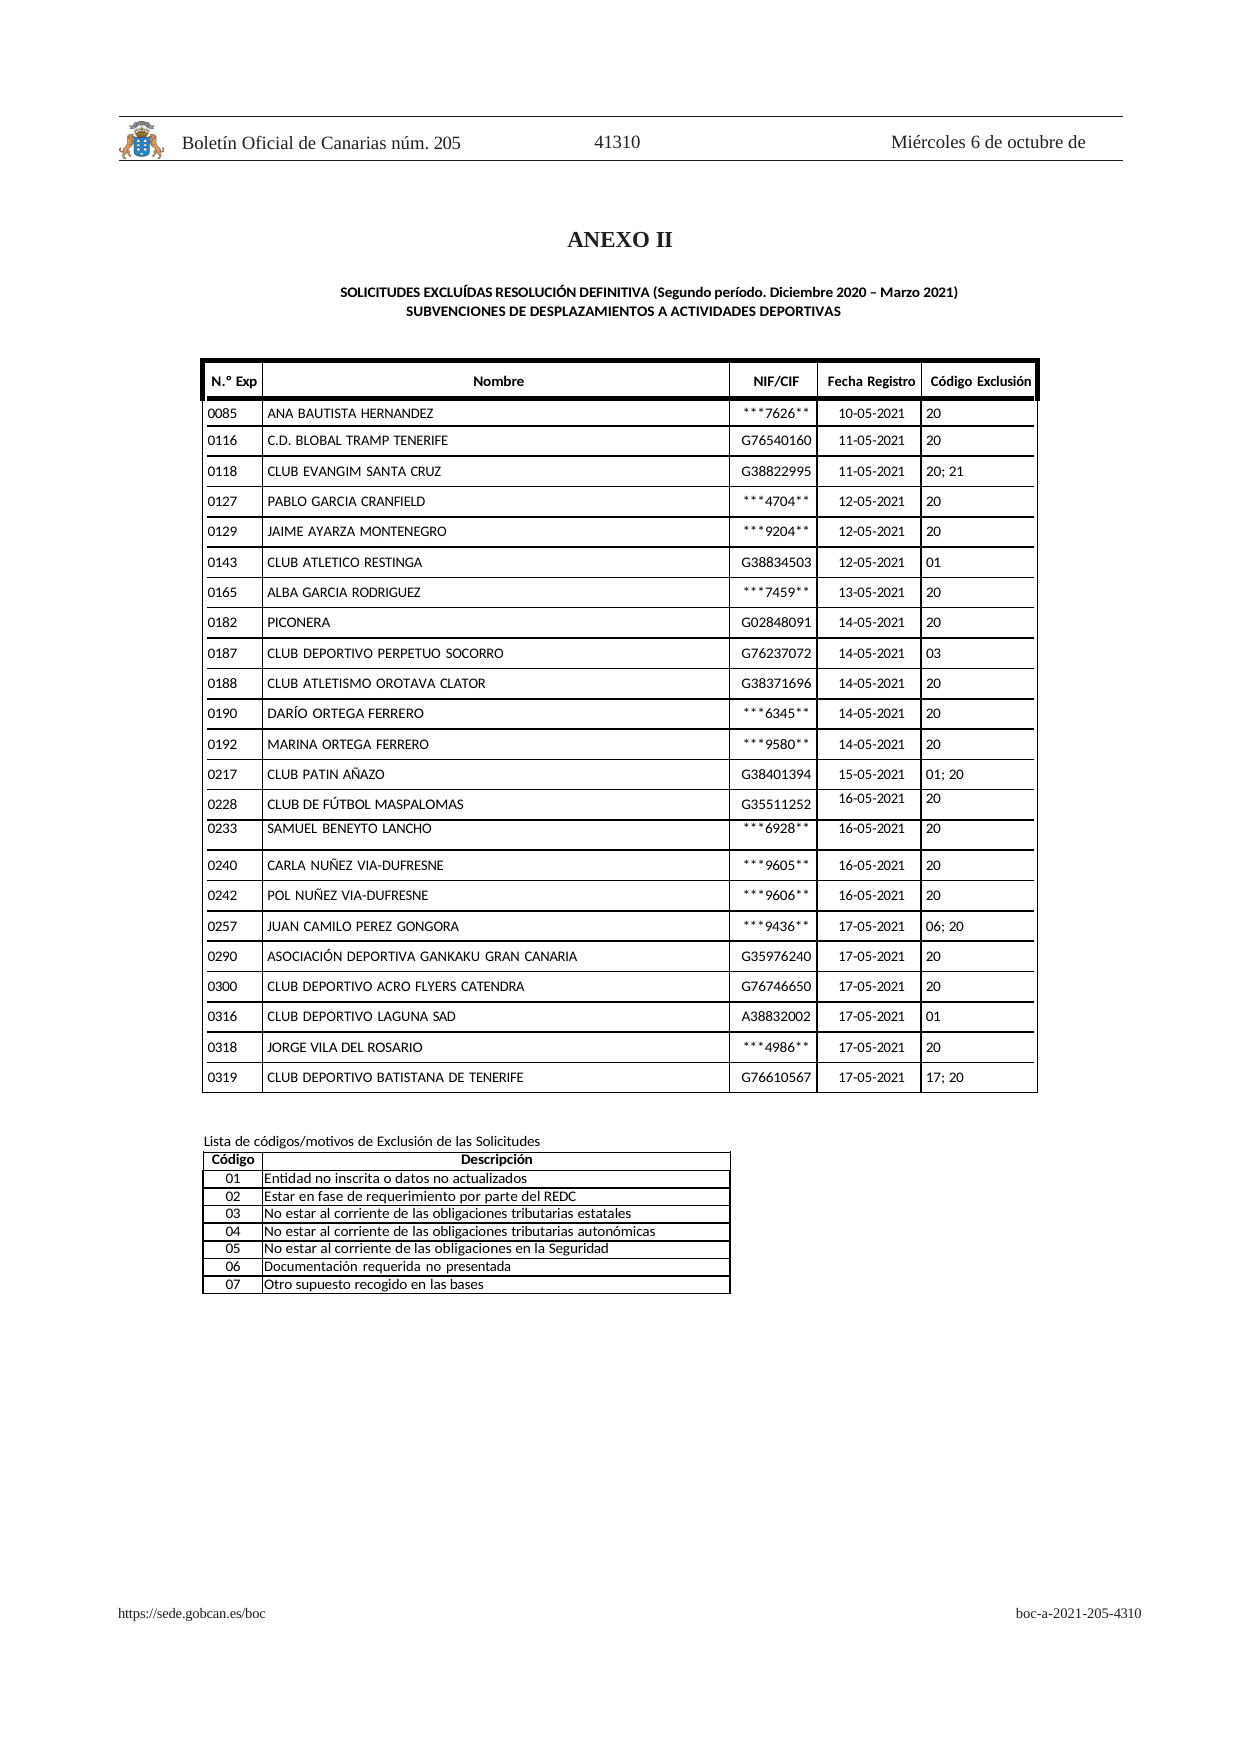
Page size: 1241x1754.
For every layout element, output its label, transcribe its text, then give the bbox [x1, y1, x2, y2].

table_cell 14-05-2021 [818, 608, 920, 637]
table_cell 0188 [203, 668, 262, 698]
table_cell CLUB DEPORTIVO PERPETUO SOCORRO [263, 639, 729, 667]
table_cell 0127 [203, 486, 262, 516]
text Lista de códigos/motivos de Exclusión de las Solicitudes [203, 1132, 1152, 1150]
table_cell 20 [922, 971, 1037, 1001]
table_cell 20 [922, 486, 1037, 516]
text Miércoles 6 de octubre de 2021 [891, 132, 1125, 153]
table_cell 17-05-2021 [818, 1063, 920, 1092]
table_cell 14-05-2021 [818, 730, 920, 758]
table_cell 17-05-2021 [818, 972, 920, 1001]
table_cell ANA BAUTISTA HERNANDEZ [263, 401, 729, 425]
table_cell 14-05-2021 [818, 639, 920, 667]
table_cell G76610567 [730, 1063, 816, 1092]
table_cell 06 [204, 1259, 262, 1275]
table_cell G76746650 [730, 972, 816, 1001]
table_cell CARLA NUÑEZ VIA-DUFRESNE [263, 851, 729, 880]
table_cell ***7459** [730, 578, 816, 607]
table_cell G76540160 [730, 427, 816, 455]
table_cell 20 [922, 516, 1037, 546]
table_cell 13-05-2021 [818, 578, 920, 607]
table_cell 0182 [203, 607, 262, 637]
table_cell 05 [204, 1242, 262, 1257]
table_cell 20 [922, 728, 1037, 758]
text 41310 [594, 132, 643, 153]
table_cell No estar al corriente de las obligaciones tributarias autonómicas [263, 1224, 729, 1240]
table_cell 17-05-2021 [818, 1033, 920, 1062]
table_cell G38401394 [730, 760, 816, 789]
table_cell 20 [922, 425, 1037, 455]
table_cell 12-05-2021 [818, 518, 920, 546]
table_cell Entidad no inscrita o datos no actualizados [263, 1171, 729, 1187]
table_cell ALBA GARCIA RODRIGUEZ [263, 578, 729, 607]
table_cell G35976240 [730, 942, 816, 971]
table_cell 0228 [203, 789, 262, 819]
table_cell 0118 [203, 455, 262, 486]
table_cell 0085 [203, 396, 262, 425]
table_cell CLUB PATIN AÑAZO [263, 760, 729, 789]
table_header Descripción [263, 1153, 730, 1169]
table_cell 0233 [203, 819, 262, 849]
table_cell 01 [922, 1001, 1037, 1031]
table_cell 20 [922, 577, 1037, 607]
table_cell 12-05-2021 [818, 548, 920, 577]
table_cell ASOCIACIÓN DEPORTIVA GANKAKU GRAN CANARIA [263, 942, 729, 971]
table_header N.º Exp [205, 363, 262, 396]
table_cell G76237072 [730, 639, 816, 667]
table_cell 01 [922, 546, 1037, 577]
table_cell C.D. BLOBAL TRAMP TENERIFE [263, 427, 729, 455]
table_cell 16-05-2021 [818, 881, 920, 910]
text SOLICITUDES EXCLUÍDAS RESOLUCIÓN DEFINITIVA (Segundo período. Diciembre 2020 – Marzo 2021) SUBVENCIONES DE DESPLAZAMIENTOS A ACTIVIDADES DEPORTIVAS [340, 283, 1056, 320]
table_cell 15-05-2021 [818, 760, 920, 789]
table_cell 0190 [203, 698, 262, 728]
table_cell JORGE VILA DEL ROSARIO [263, 1033, 729, 1062]
table_cell 16-05-2021 [818, 851, 920, 880]
table_cell ***6928** [730, 821, 816, 849]
table_cell A38832002 [730, 1003, 816, 1031]
table_cell CLUB DE FÚTBOL MASPALOMAS [263, 790, 729, 819]
table_cell 17; 20 [922, 1062, 1037, 1092]
table_cell CLUB ATLETISMO OROTAVA CLATOR [263, 669, 729, 698]
table_cell 16-05-2021 [818, 790, 920, 819]
table_cell 0242 [203, 880, 262, 910]
table_cell 01; 20 [922, 759, 1037, 789]
table_cell ***6345** [730, 700, 816, 728]
table_cell DARÍO ORTEGA FERRERO [263, 700, 729, 728]
table_cell ***9606** [730, 881, 816, 910]
table_cell Otro supuesto recogido en las bases [263, 1277, 729, 1293]
table_cell SAMUEL BENEYTO LANCHO [263, 821, 729, 849]
table_cell 17-05-2021 [818, 912, 920, 940]
table_cell 0257 [203, 910, 262, 940]
table_cell CLUB DEPORTIVO BATISTANA DE TENERIFE [263, 1063, 729, 1092]
text https://sede.gobcan.es/boc boc-a-2021-205-4310 [118, 1604, 1152, 1621]
table_cell 04 [204, 1224, 262, 1240]
table_cell 0143 [203, 546, 262, 577]
text Boletín Oficial de Canarias núm. 205 [182, 133, 463, 153]
table_cell 20 [922, 789, 1037, 819]
table_cell 20 [922, 819, 1037, 849]
table_header Código [204, 1153, 262, 1169]
table_cell 07 [204, 1277, 262, 1293]
table_cell ***7626** [730, 401, 816, 425]
table_cell 0187 [203, 637, 262, 667]
table_cell ***9580** [730, 730, 816, 758]
table_cell 14-05-2021 [818, 669, 920, 698]
table_cell G02848091 [730, 608, 816, 637]
table_cell JUAN CAMILO PEREZ GONGORA [263, 912, 729, 940]
table_cell 0316 [203, 1001, 262, 1031]
table_cell 0318 [203, 1031, 262, 1062]
table_cell JAIME AYARZA MONTENEGRO [263, 518, 729, 546]
table_cell ***9605** [730, 851, 816, 880]
table_header Nombre [263, 363, 729, 396]
table_cell 20; 21 [922, 455, 1037, 486]
table_cell 01 [204, 1171, 262, 1187]
table_cell 20 [922, 668, 1037, 698]
table_cell 0192 [203, 728, 262, 758]
table_cell 0217 [203, 759, 262, 789]
table_cell G35511252 [730, 790, 816, 819]
table_cell CLUB DEPORTIVO ACRO FLYERS CATENDRA [263, 972, 729, 1001]
table_cell 11-05-2021 [818, 457, 920, 486]
table_cell 20 [922, 698, 1037, 728]
table_cell 10-05-2021 [818, 401, 920, 425]
table_cell G38822995 [730, 457, 816, 486]
table_cell 0116 [203, 425, 262, 455]
picture [119, 121, 164, 159]
table_cell CLUB EVANGIM SANTA CRUZ [263, 457, 729, 486]
table_cell 16-05-2021 [818, 821, 920, 849]
table_cell ***9436** [730, 912, 816, 940]
table_cell PICONERA [263, 608, 729, 637]
table_cell 11-05-2021 [818, 427, 920, 455]
table_cell 17-05-2021 [818, 942, 920, 971]
table_cell 06; 20 [922, 910, 1037, 940]
table_cell ***4704** [730, 487, 816, 516]
table_cell 0240 [203, 849, 262, 880]
table_cell ***9204** [730, 518, 816, 546]
table_cell CLUB DEPORTIVO LAGUNA SAD [263, 1003, 729, 1031]
table_cell 20 [922, 940, 1037, 971]
table_cell 03 [204, 1206, 262, 1222]
table_cell 0290 [203, 940, 262, 971]
table_header Fecha Registro [818, 363, 921, 396]
table_cell 0319 [203, 1062, 262, 1092]
table_cell 20 [922, 607, 1037, 637]
table_cell 0300 [203, 971, 262, 1001]
table_header NIF/CIF [730, 363, 817, 396]
table_cell ***4986** [730, 1033, 816, 1062]
table_cell POL NUÑEZ VIA-DUFRESNE [263, 881, 729, 910]
table_cell No estar al corriente de las obligaciones tributarias estatales [263, 1206, 729, 1222]
table_cell 12-05-2021 [818, 487, 920, 516]
table_cell 02 [204, 1189, 262, 1205]
table_cell 20 [922, 849, 1037, 880]
table_cell 20 [922, 396, 1037, 425]
table_cell CLUB ATLETICO RESTINGA [263, 548, 729, 577]
table_cell G38371696 [730, 669, 816, 698]
table_cell 20 [922, 880, 1037, 910]
table_header Código Exclusión [922, 363, 1035, 396]
table_cell 0165 [203, 577, 262, 607]
table_cell 20 [922, 1031, 1037, 1062]
table_cell G38834503 [730, 548, 816, 577]
table_cell MARINA ORTEGA FERRERO [263, 730, 729, 758]
table_cell 03 [922, 637, 1037, 667]
table_cell Documentación requerida no presentada [263, 1259, 729, 1275]
table_cell 0129 [203, 516, 262, 546]
table_cell No estar al corriente de las obligaciones en la Seguridad [263, 1242, 729, 1257]
table_cell 17-05-2021 [818, 1003, 920, 1031]
table_cell PABLO GARCIA CRANFIELD [263, 487, 729, 516]
table_cell Estar en fase de requerimiento por parte del REDC [263, 1189, 729, 1205]
subtitle ANEXO II [103, 226, 1137, 252]
table_cell 14-05-2021 [818, 700, 920, 728]
